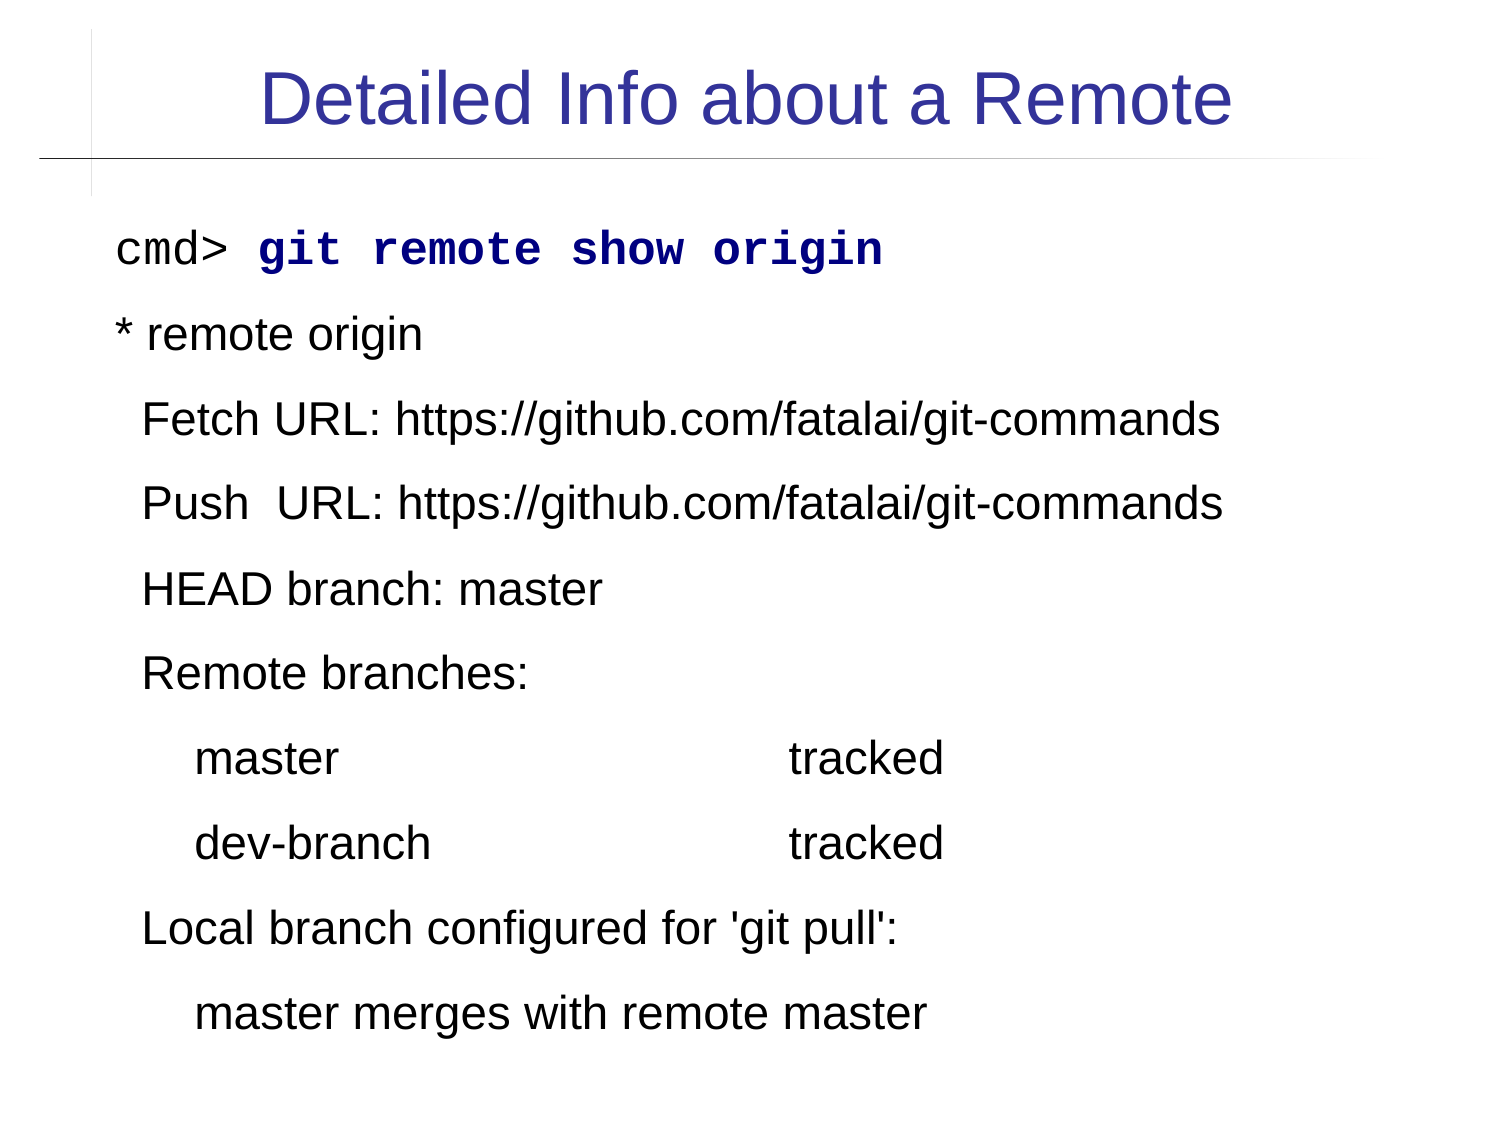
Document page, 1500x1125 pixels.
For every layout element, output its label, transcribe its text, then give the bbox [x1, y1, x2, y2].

list cmd> git remote show origin * remote origin Fetch URL: https://github.com/fatalai/git-commands Push URL: https://github.com/fatalai/git-commands HEAD branch: master Remote branches: master tracked dev-branch tracked Local branch configured for 'git pull': master merges with remote master [100, 209, 1394, 1051]
title Detailed Info about a Remote [100, 41, 1394, 148]
